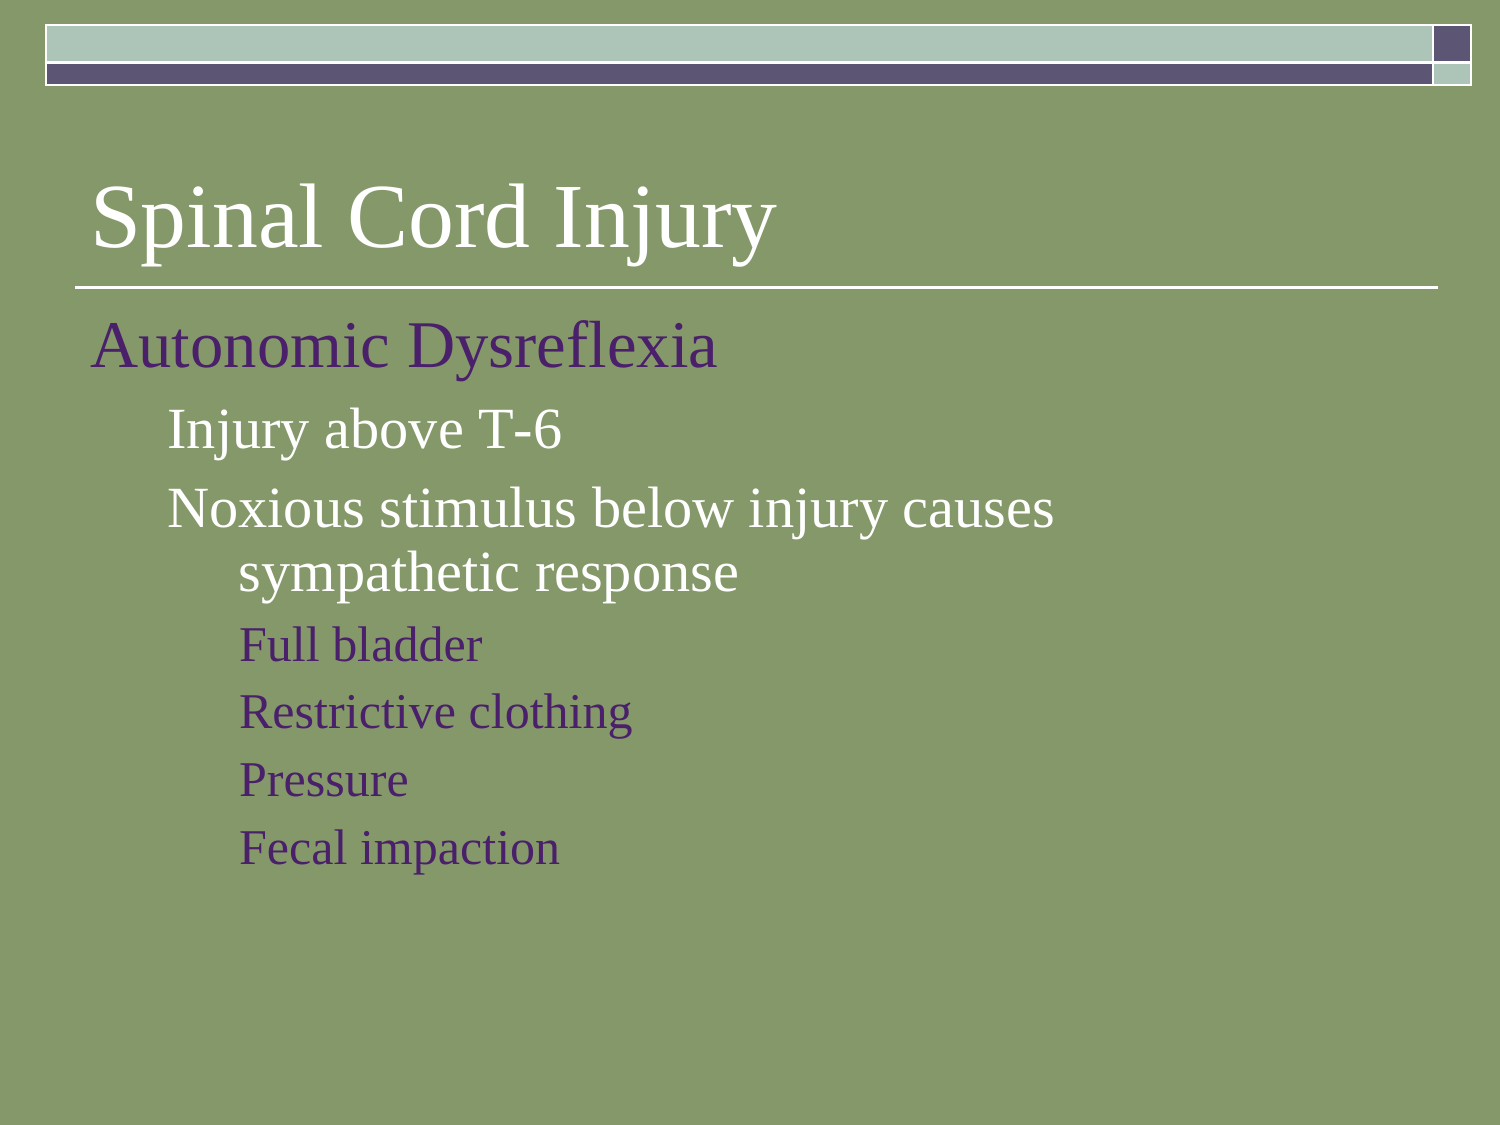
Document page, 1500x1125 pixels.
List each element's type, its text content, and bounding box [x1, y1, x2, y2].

list Autonomic Dysreflexia Injury above T-6 Noxious stimulus below injury causes sympathetic response Full bladder Restrictive clothing Pressure Fecal impaction [74, 299, 1250, 1050]
title Spinal Cord Injury [75, 87, 1426, 275]
